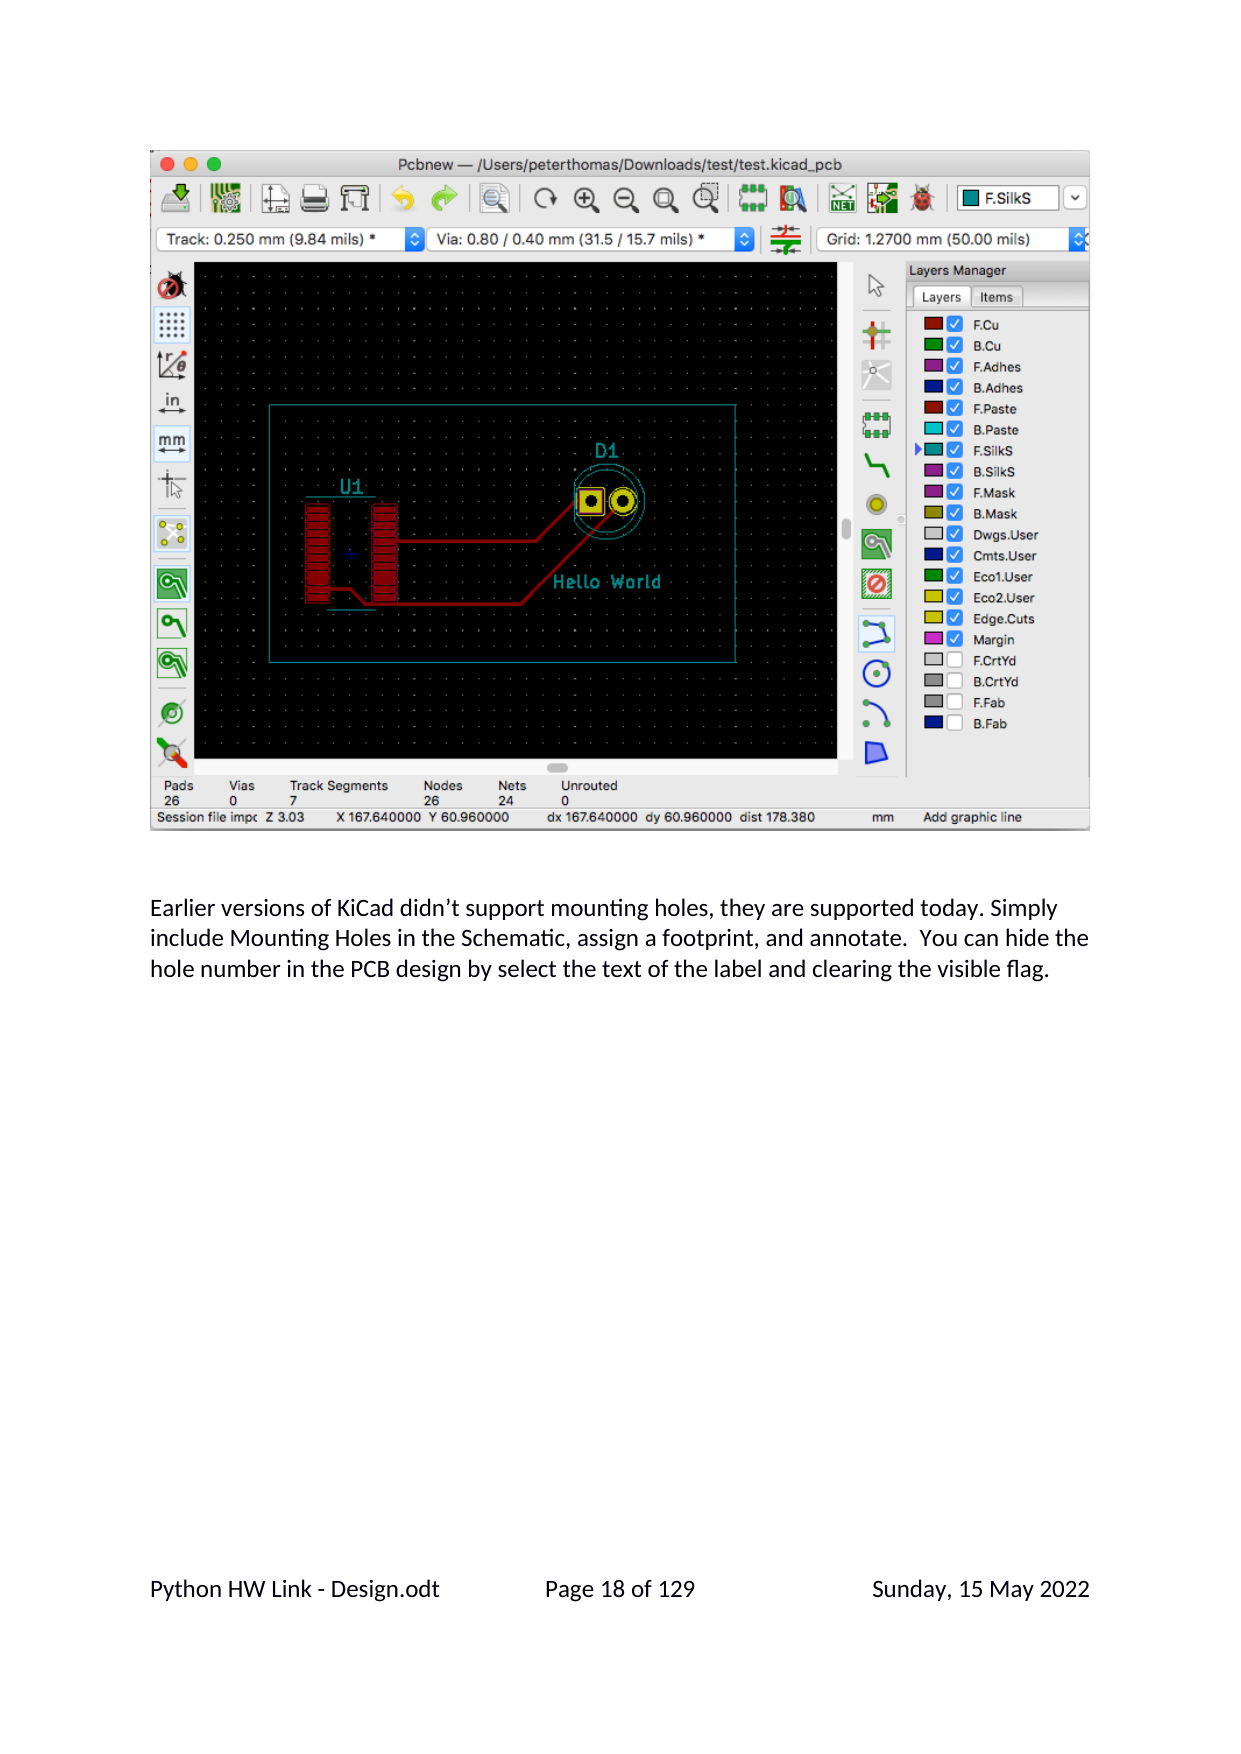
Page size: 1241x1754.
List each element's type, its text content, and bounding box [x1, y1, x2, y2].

picture [150, 150, 1091, 831]
text Earlier versions of KiCad didn’t support mounting holes, they are supported today. Simply include Mounting Holes in the Schematic, assign a footprint, and annotate. You can hide the hole number in the PCB design by select the text of the label and clearing the visible flag. [150, 892, 1090, 983]
